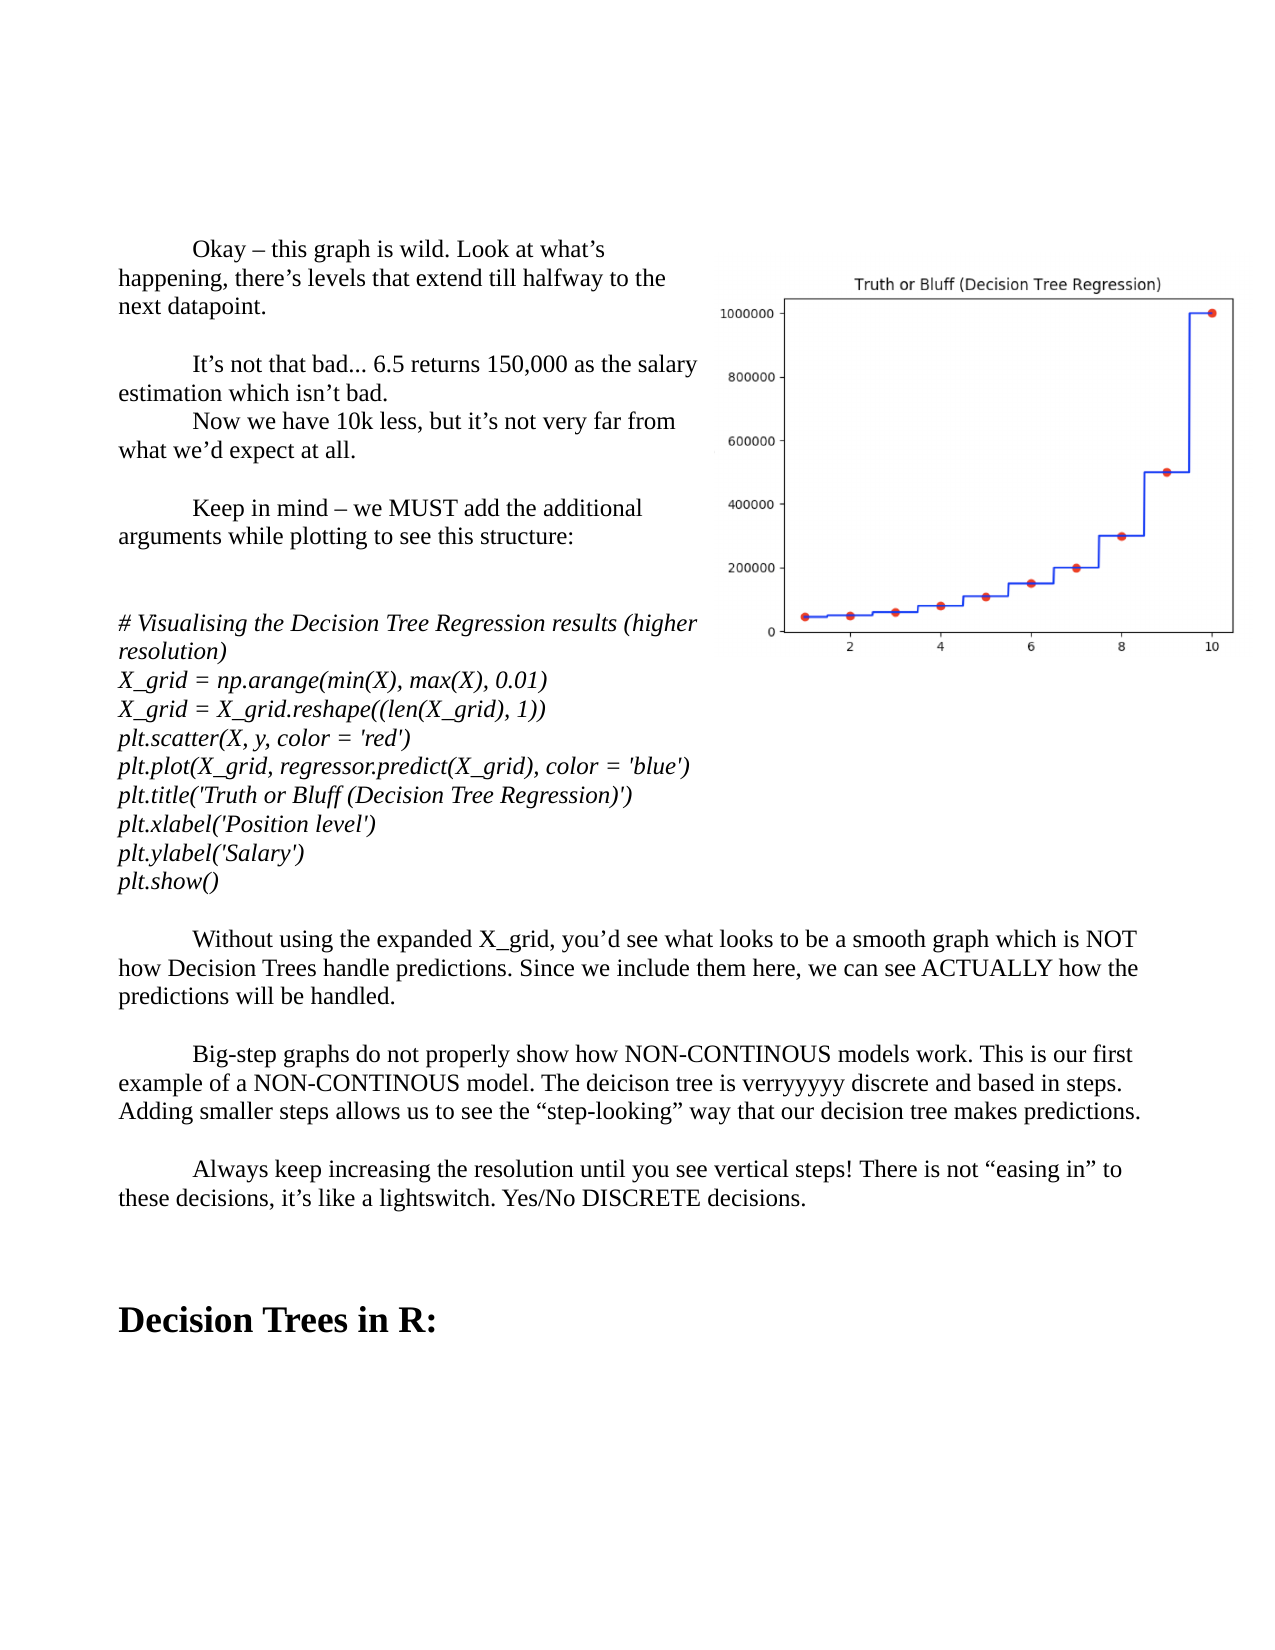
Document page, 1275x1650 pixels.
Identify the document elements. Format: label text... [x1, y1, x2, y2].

text Without using the expanded X_grid, you’d see what looks to be a smooth graph which is NOT how Decision Trees handle predictions. Since we include them here, we can see ACTUALLY how the predictions will be handled. [118, 924, 1157, 1010]
text Okay – this graph is wild. Look at what’s happening, there’s levels that extend till halfway to the next datapoint. [118, 234, 1157, 320]
text # Visualising the Decision Tree Regression results (higher resolution) [118, 608, 1157, 665]
text X_grid = X_grid.reshape((len(X_grid), 1)) [118, 694, 1157, 723]
text Now we have 10k less, but it’s not very far from what we’d expect at all. [118, 406, 714, 464]
text Keep in mind – we MUST add the additional arguments while plotting to see this structure: [118, 493, 714, 550]
text Always keep increasing the resolution until you see vertical steps! There is not “easing in” to these decisions, it’s like a lightswitch. Yes/No DISCRETE decisions. [118, 1154, 1157, 1211]
text plt.xlabel('Position level') [118, 809, 1157, 838]
picture [714, 252, 1253, 657]
text plt.plot(X_grid, regressor.predict(X_grid), color = 'blue') [118, 751, 1157, 780]
text Big-step graphs do not properly show how NON-CONTINOUS models work. This is our first example of a NON-CONTINOUS model. The deicison tree is verryyyyy discrete and based in steps. Adding smaller steps allows us to see the “step-looking” way that our decision tree makes predictions. [118, 1039, 1157, 1125]
text plt.show() [118, 866, 1157, 895]
text X_grid = np.arange(min(X), max(X), 0.01) [118, 665, 1157, 694]
text It’s not that bad... 6.5 returns 150,000 as the salary estimation which isn’t bad. [118, 349, 714, 406]
text plt.title('Truth or Bluff (Decision Tree Regression)') [118, 780, 1157, 809]
text plt.ylabel('Salary') [118, 838, 1157, 866]
text plt.scatter(X, y, color = 'red') [118, 723, 1157, 751]
text Decision Trees in R: [118, 1298, 1157, 1341]
